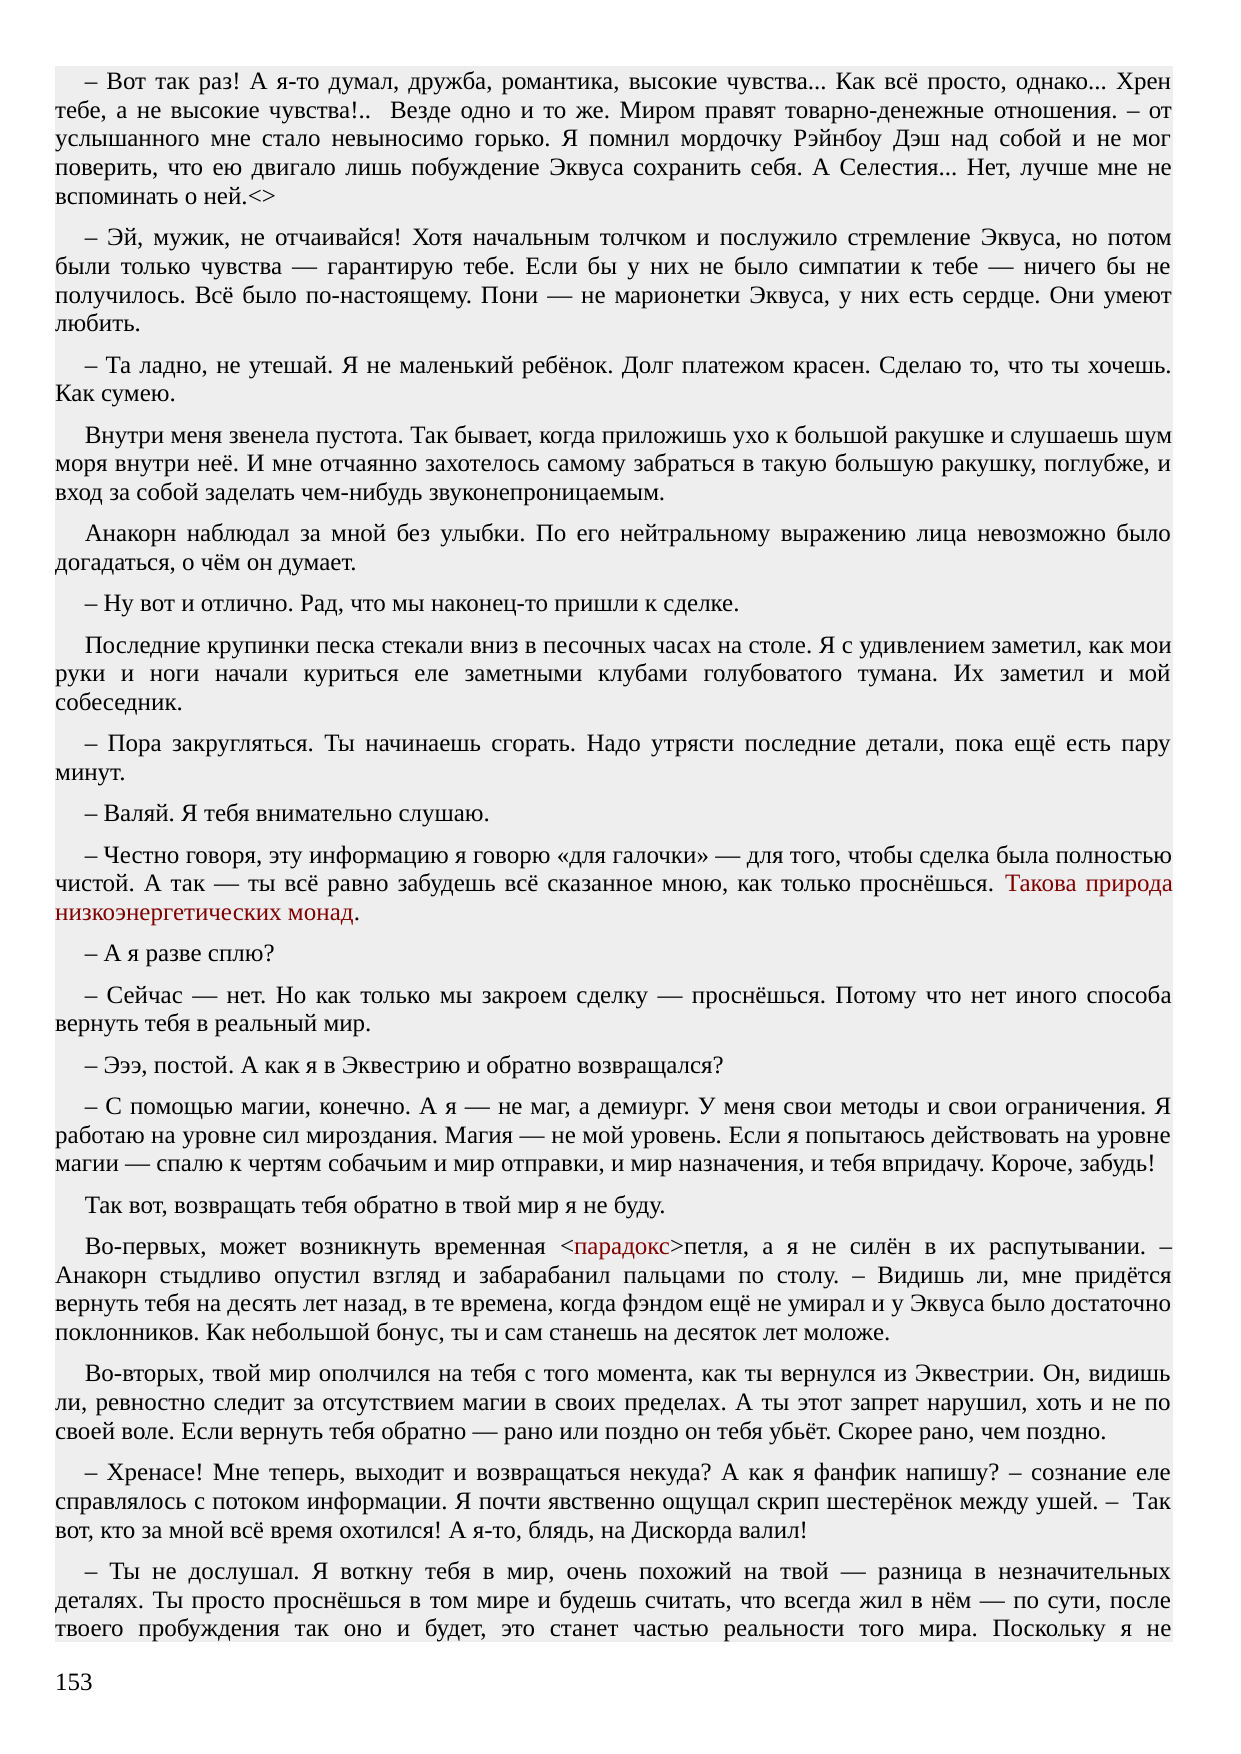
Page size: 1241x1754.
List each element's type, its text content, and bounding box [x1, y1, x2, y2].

text – Хренасе! Мне теперь, выходит и возвращаться некуда? А как я фанфик напишу? – сознание еле справлялось с потоком информации. Я почти явственно ощущал скрип шестерёнок между ушей. – Так вот, кто за мной всё время охотился! А я-то, блядь, на Дискорда валил! [55, 1457, 1173, 1543]
text Во-вторых, твой мир ополчился на тебя с того момента, как ты вернулся из Эквестрии. Он, видишь ли, ревностно следит за отсутствием магии в своих пределах. А ты этот запрет нарушил, хоть и не по своей воле. Если вернуть тебя обратно — рано или поздно он тебя убьёт. Скорее рано, чем поздно. [55, 1358, 1173, 1445]
text Анакорн наблюдал за мной без улыбки. По его нейтральному выражению лица невозможно было догадаться, о чём он думает. [55, 518, 1173, 576]
text Последние крупинки песка стекали вниз в песочных часах на столе. Я с удивлением заметил, как мои руки и ноги начали куриться еле заметными клубами голубоватого тумана. Их заметил и мой собеседник. [55, 630, 1173, 716]
text – Эээ, постой. А как я в Эквестрию и обратно возвращался? [55, 1050, 1173, 1078]
text – Пора закругляться. Ты начинаешь сгорать. Надо утрясти последние детали, пока ещё есть пару минут. [55, 728, 1173, 786]
text – Сейчас — нет. Но как только мы закроем сделку — проснёшься. Потому что нет иного способа вернуть тебя в реальный мир. [55, 980, 1173, 1037]
text – А я разве сплю? [55, 938, 1173, 967]
text – Эй, мужик, не отчаивайся! Хотя начальным толчком и послужило стремление Эквуса, но потом были только чувства — гарантирую тебе. Если бы у них не было симпатии к тебе — ничего бы не получилось. Всё было по-настоящему. Пони — не марионетки Эквуса, у них есть сердце. Они умеют любить. [55, 222, 1173, 337]
text – Честно говоря, эту информацию я говорю «для галочки» — для того, чтобы сделка была полностью чистой. А так — ты всё равно забудешь всё сказанное мною, как только проснёшься. Такова природа низкоэнергетических монад. [55, 840, 1173, 926]
text – Ты не дослушал. Я воткну тебя в мир, очень похожий на твой — разница в незначительных деталях. Ты просто проснёшься в том мире и будешь считать, что всегда жил в нём — по сути, после твоего пробуждения так оно и будет, это станет частью реальности того мира. Поскольку я не [55, 1556, 1173, 1642]
text – Та ладно, не утешай. Я не маленький ребёнок. Долг платежом красен. Сделаю то, что ты хочешь. Как сумею. [55, 350, 1173, 407]
text Во-первых, может возникнуть временная <парадокс>петля, а я не силён в их распутывании. – Анакорн стыдливо опустил взгляд и забарабанил пальцами по столу. – Видишь ли, мне придётся вернуть тебя на десять лет назад, в те времена, когда фэндом ещё не умирал и у Эквуса было достаточно поклонников. Как небольшой бонус, ты и сам станешь на десяток лет моложе. [55, 1231, 1173, 1346]
text – Вот так раз! А я-то думал, дружба, романтика, высокие чувства... Как всё просто, однако... Хрен тебе, а не высокие чувства!.. Везде одно и то же. Миром правят товарно-денежные отношения. – от услышанного мне стало невыносимо горько. Я помнил мордочку Рэйнбоу Дэш над собой и не мог поверить, что ею двигало лишь побуждение Эквуса сохранить себя. А Селестия... Нет, лучше мне не вспоминать о ней.<> [55, 66, 1173, 210]
text – Ну вот и отлично. Рад, что мы наконец-то пришли к сделке. [55, 588, 1173, 617]
text – Валяй. Я тебя внимательно слушаю. [55, 798, 1173, 827]
text Внутри меня звенела пустота. Так бывает, когда приложишь ухо к большой ракушке и слушаешь шум моря внутри неё. И мне отчаянно захотелось самому забраться в такую большую ракушку, поглубже, и вход за собой заделать чем-нибудь звуконепроницаемым. [55, 420, 1173, 506]
text – С помощью магии, конечно. А я — не маг, а демиург. У меня свои методы и свои ограничения. Я работаю на уровне сил мироздания. Магия — не мой уровень. Если я попытаюсь действовать на уровне магии — спалю к чертям собачьим и мир отправки, и мир назначения, и тебя впридачу. Короче, забудь! [55, 1091, 1173, 1177]
text Так вот, возвращать тебя обратно в твой мир я не буду. [55, 1190, 1173, 1218]
